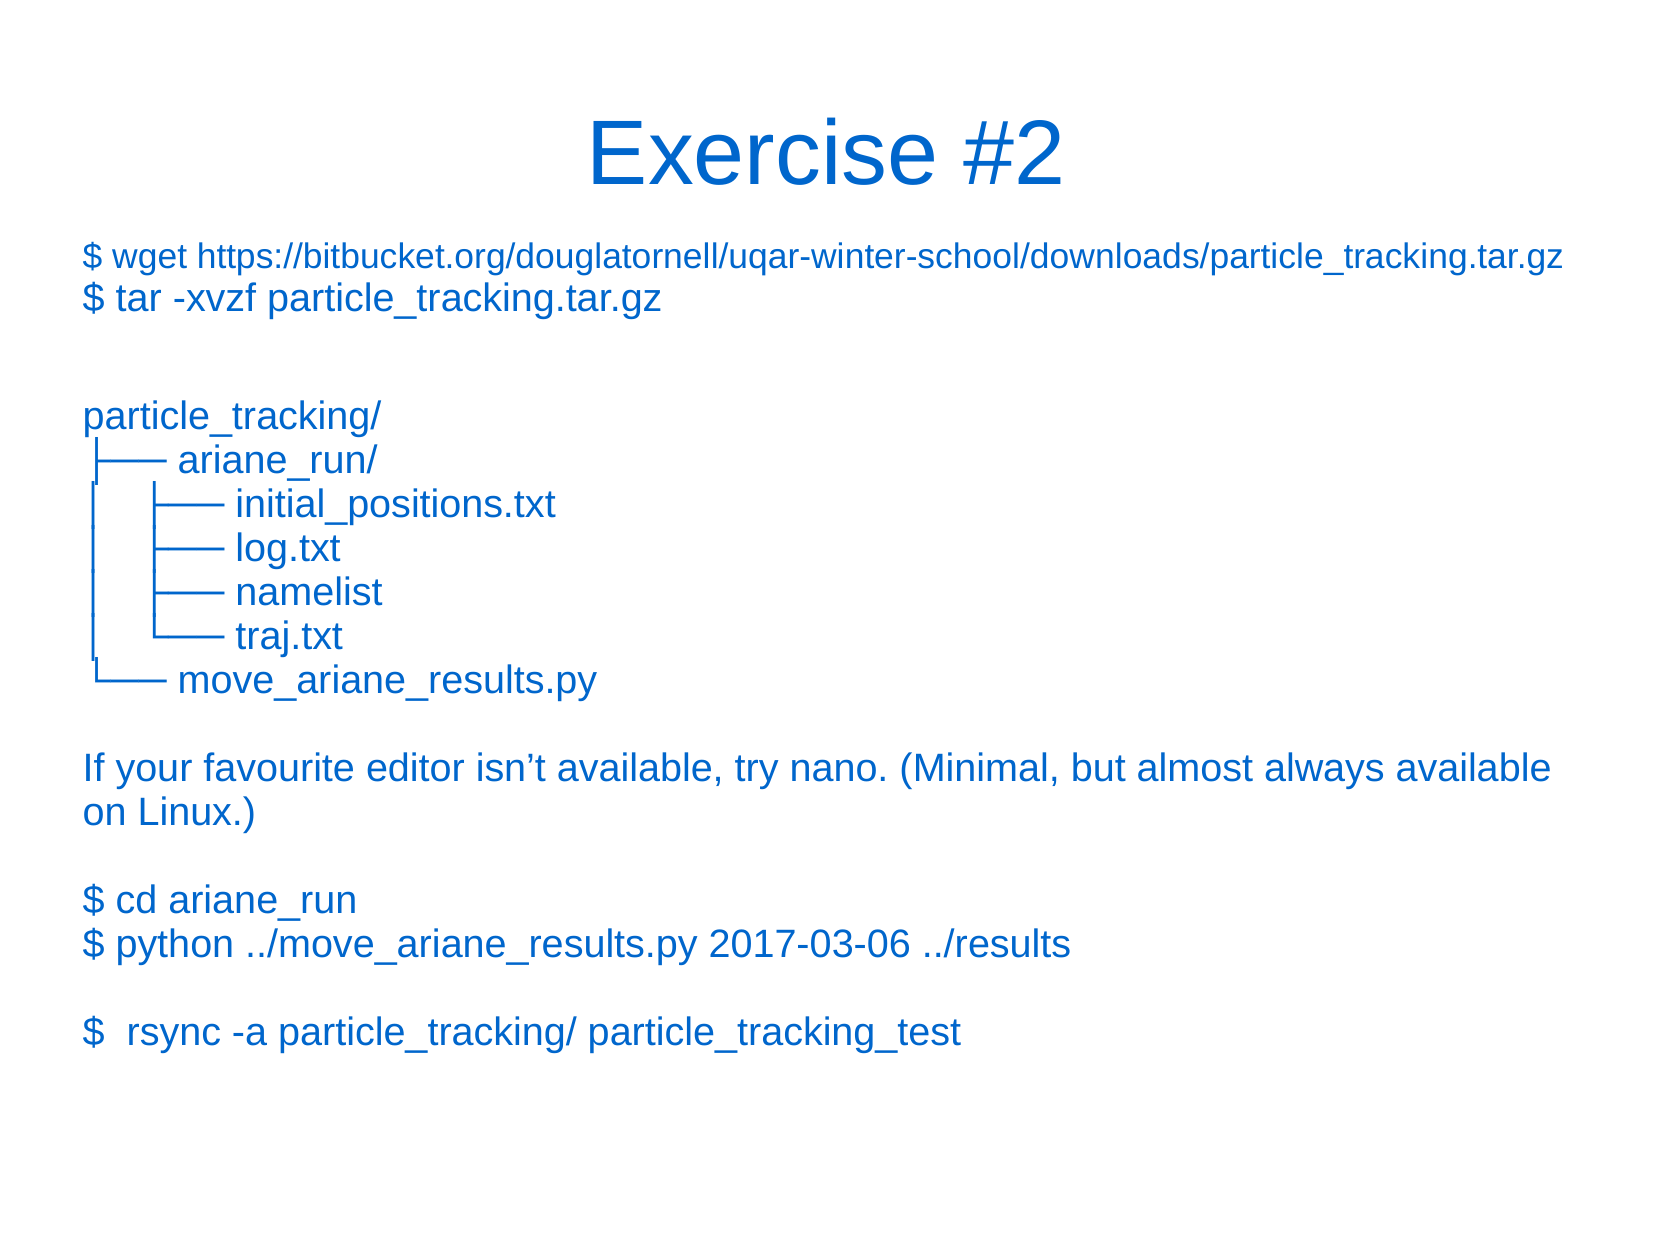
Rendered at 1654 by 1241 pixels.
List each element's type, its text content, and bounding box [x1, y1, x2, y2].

title Exercise #2 [82, 49, 1571, 236]
list $ wget https://bitbucket.org/douglatornell/uqar-winter-school/downloads/particle_tracking.tar.gz $ tar -xvzf particle_tracking.tar.gz particle_tracking/ ├── ariane_run/ │ ├── initial_positions.txt │ ├── log.txt │ ├── namelist │ └── traj.txt └── move_ariane_results.py If your favourite editor isn’t available, try nano. (Minimal, but almost always available on Linux.) $ cd ariane_run $ python ../move_ariane_results.py 2017-03-06 ../results $ rsync -a particle_tracking/ particle_tracking_test [82, 236, 1571, 1170]
